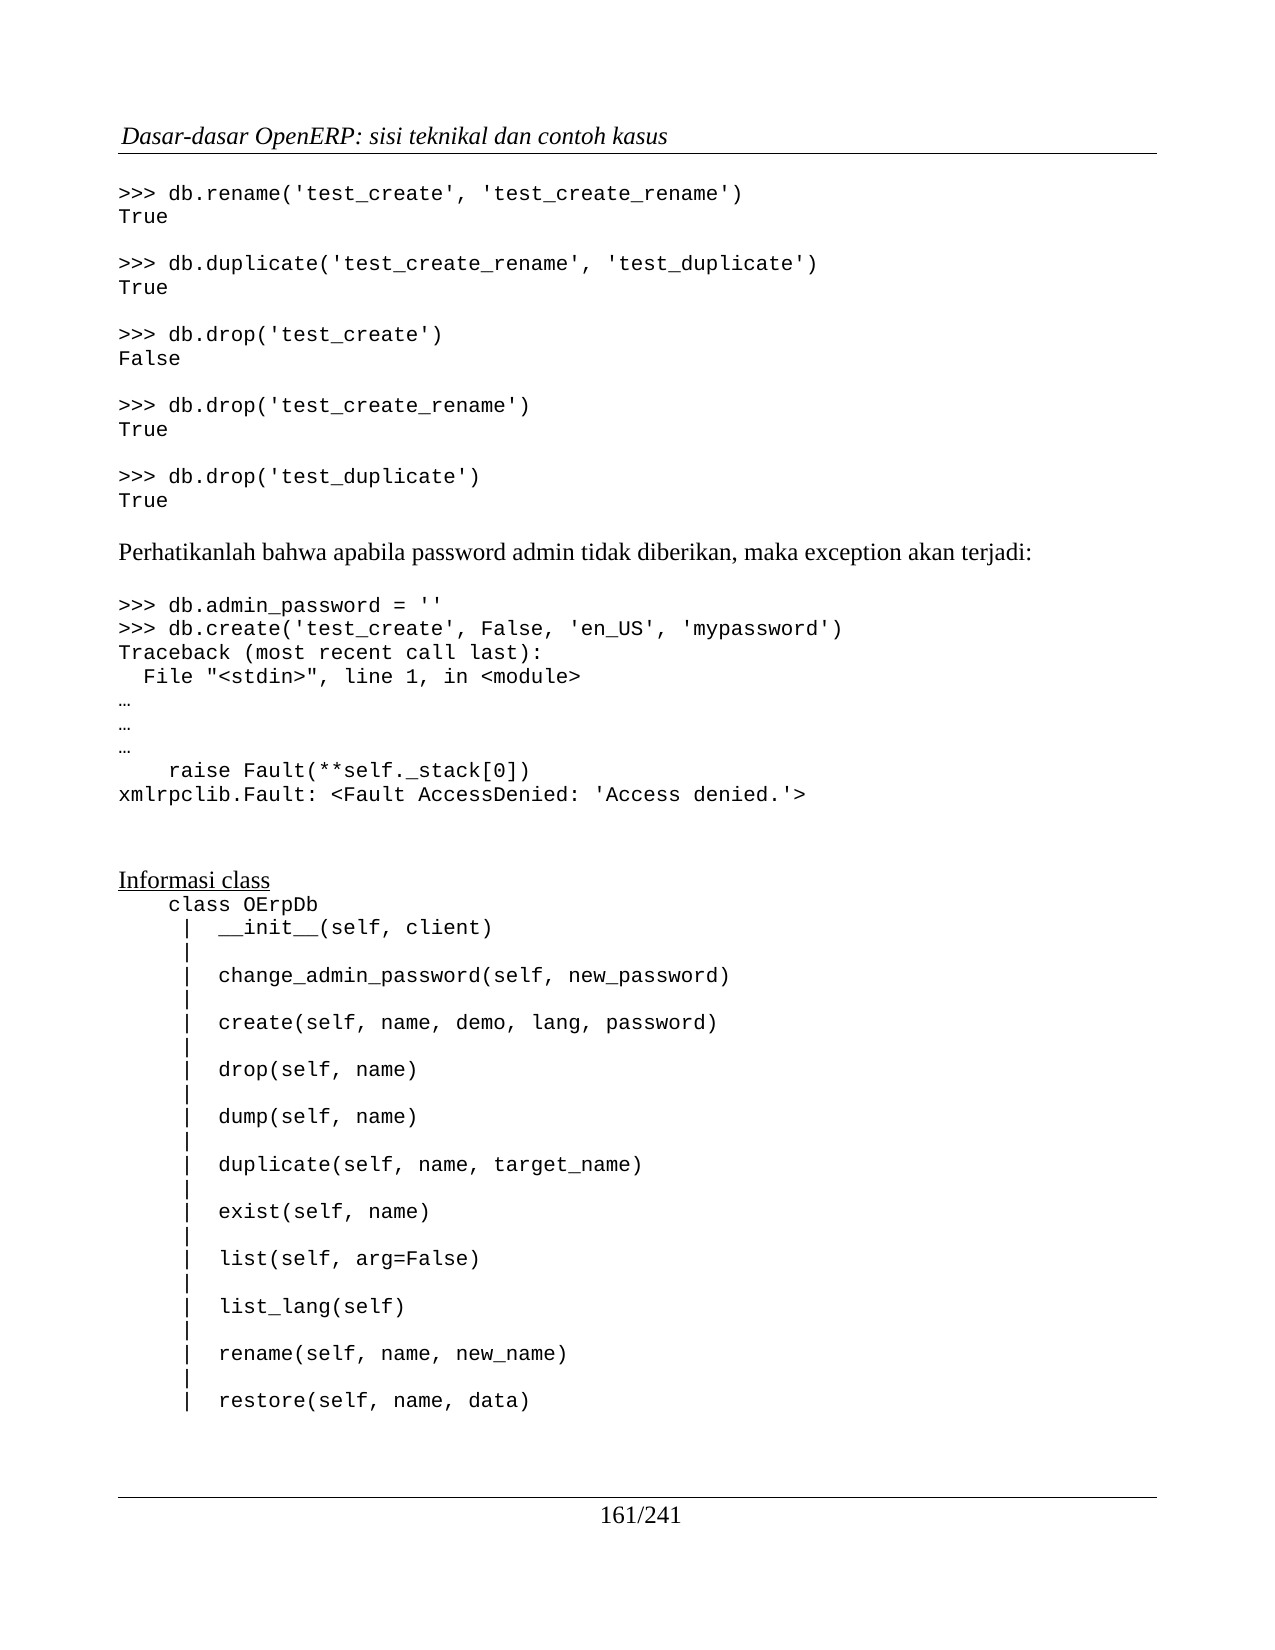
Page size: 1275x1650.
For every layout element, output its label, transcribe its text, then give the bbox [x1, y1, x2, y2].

text raise Fault(**self._stack[0]) [118, 760, 1157, 784]
text >>> db.duplicate('test_create_rename', 'test_duplicate') [118, 253, 1157, 277]
text | [118, 1319, 1157, 1343]
text | [118, 1272, 1157, 1296]
text | drop(self, name) [118, 1059, 1157, 1083]
text True [118, 277, 1157, 301]
text | list_lang(self) [118, 1296, 1157, 1319]
text | [118, 1130, 1157, 1154]
text >>> db.drop('test_create') [118, 324, 1157, 348]
text | [118, 1177, 1157, 1201]
text | duplicate(self, name, target_name) [118, 1154, 1157, 1177]
text False [118, 348, 1157, 372]
text | exist(self, name) [118, 1201, 1157, 1225]
text | create(self, name, demo, lang, password) [118, 1012, 1157, 1036]
text True [118, 419, 1157, 443]
text | list(self, arg=False) [118, 1248, 1157, 1272]
text | change_admin_password(self, new_password) [118, 965, 1157, 988]
text class OErpDb [118, 894, 1157, 917]
text | __init__(self, client) [118, 917, 1157, 941]
text | rename(self, name, new_name) [118, 1343, 1157, 1367]
text >>> db.drop('test_duplicate') [118, 466, 1157, 490]
text | restore(self, name, data) [118, 1390, 1157, 1414]
text xmlrpclib.Fault: <Fault AccessDenied: 'Access denied.'> [118, 784, 1157, 807]
text Informasi class [118, 865, 1157, 894]
text | [118, 1225, 1157, 1248]
text >>> db.admin_password = '' [118, 595, 1157, 618]
text >>> db.drop('test_create_rename') [118, 395, 1157, 419]
text … [118, 689, 1157, 713]
text | [118, 941, 1157, 965]
text | [118, 1367, 1157, 1390]
text True [118, 206, 1157, 230]
text Traceback (most recent call last): [118, 642, 1157, 666]
text True [118, 490, 1157, 513]
text … [118, 713, 1157, 737]
text | [118, 988, 1157, 1012]
text >>> db.rename('test_create', 'test_create_rename') [118, 182, 1157, 206]
text | [118, 1083, 1157, 1107]
text | dump(self, name) [118, 1107, 1157, 1130]
text >>> db.create('test_create', False, 'en_US', 'mypassword') [118, 618, 1157, 642]
text | [118, 1036, 1157, 1059]
text File "<stdin>", line 1, in <module> [118, 666, 1157, 689]
text … [118, 737, 1157, 760]
text Perhatikanlah bahwa apabila password admin tidak diberikan, maka exception akan terjadi: [118, 537, 1157, 566]
